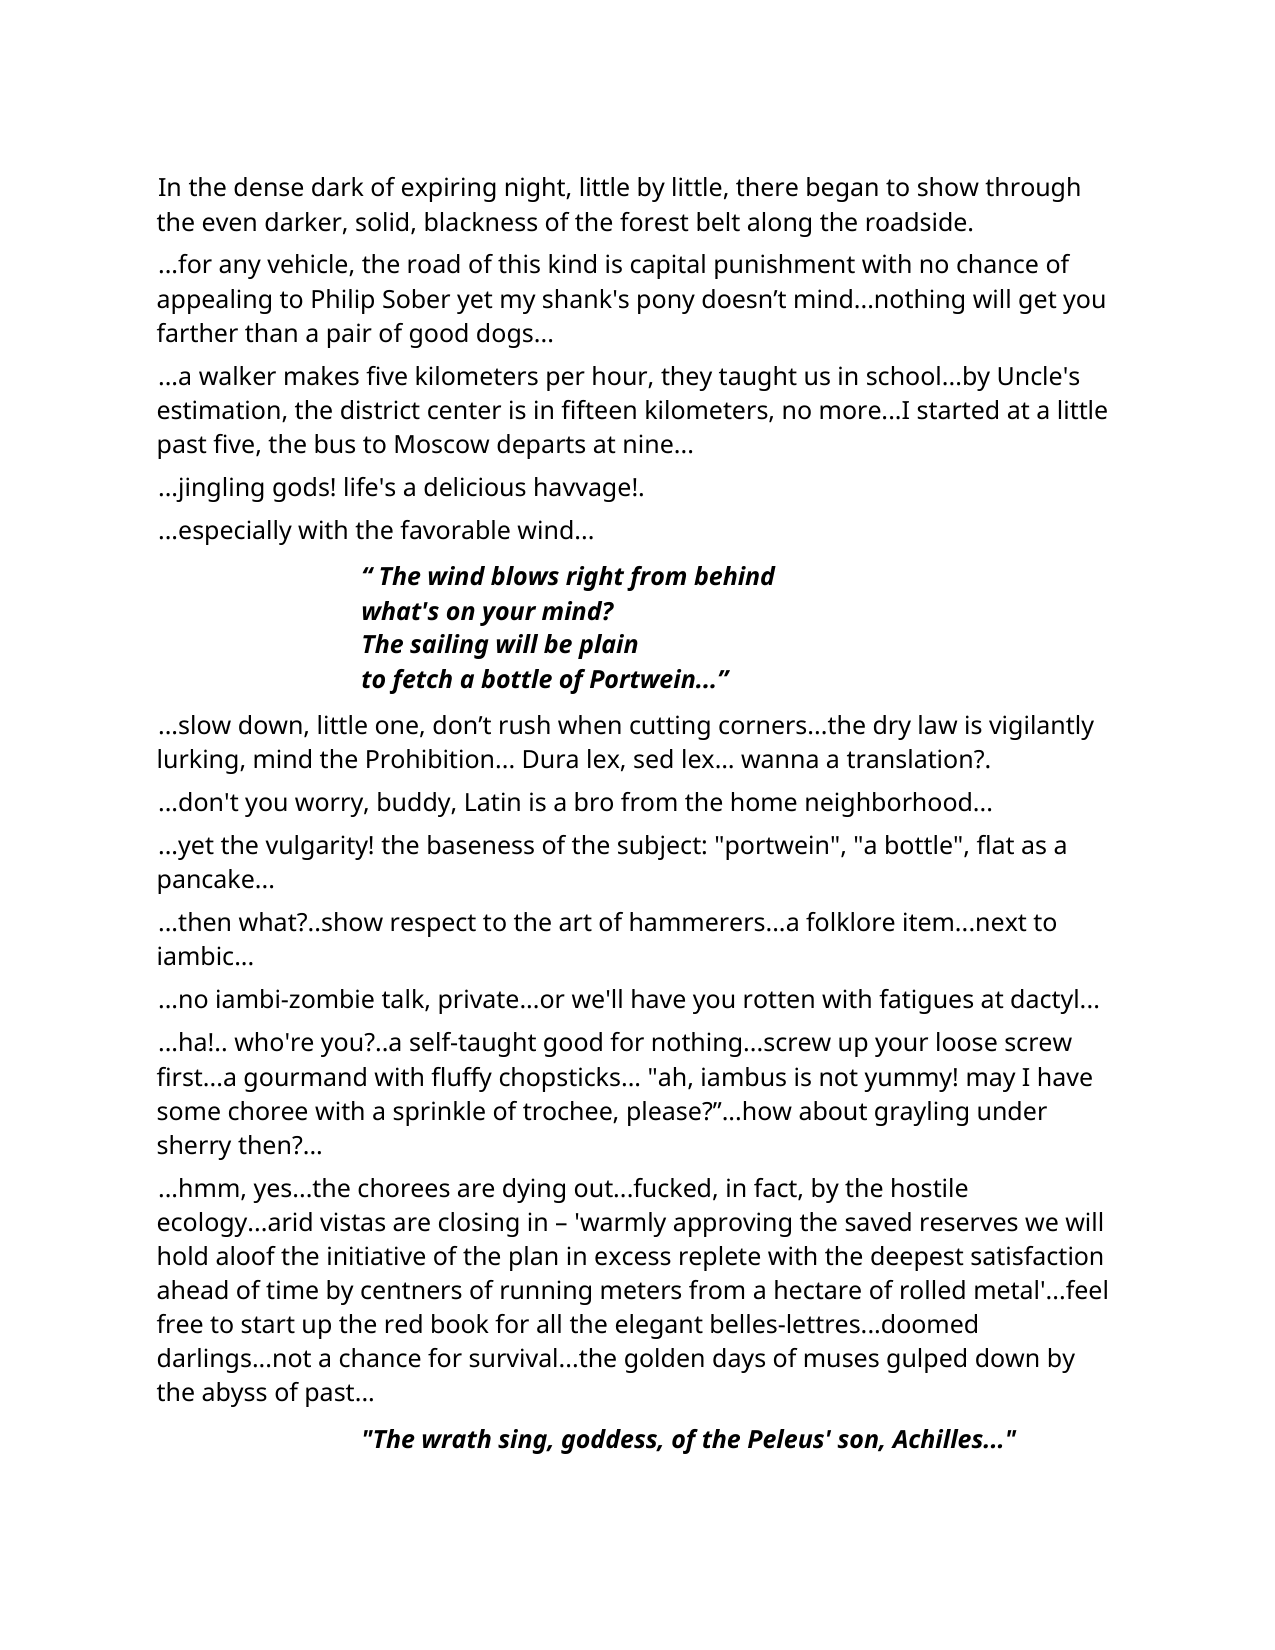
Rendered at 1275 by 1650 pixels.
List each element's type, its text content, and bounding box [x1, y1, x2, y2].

text “ The wind blows right from behind [286, 559, 1118, 593]
text ...don't you worry, buddy, Latin is a bro from the home neighborhood... [156, 785, 1118, 819]
text ...jingling gods! life's a delicious havvage!. [156, 469, 1118, 503]
text The sailing will be plain [286, 627, 1118, 661]
text ...then what?..show respect to the art of hammerers...a folklore item...next to iambic... [156, 905, 1118, 973]
text ...yet the vulgarity! the baseness of the subject: "portwein", "a bottle", flat as a pancake... [156, 828, 1118, 896]
text ...slow down, little one, don’t rush when cutting corners...the dry law is vigilantly lurking, mind the Prohibition... Dura lex, sed lex… wanna a translation?. [156, 708, 1118, 776]
text ...ha!.. who're you?..a self-taught good for nothing...screw up your loose screw first...a gourmand with fluffy chopsticks... "ah, iambus is not yummy! may I have some choree with a sprinkle of trochee, please?”...how about grayling under sherry then?... [156, 1025, 1118, 1161]
text ...a walker makes five kilometers per hour, they taught us in school...by Uncle's estimation, the district center is in fifteen kilometers, no more...I started at a little past five, the bus to Moscow departs at nine... [156, 358, 1118, 461]
text ...for any vehicle, the road of this kind is capital punishment with no chance of appealing to Philip Sober yet my shank's pony doesn’t mind...nothing will get you farther than a pair of good dogs... [156, 247, 1118, 349]
text what's on your mind? [286, 593, 1118, 627]
text "The wrath sing, goddess, of the Peleus' son, Achilles..." [286, 1421, 1118, 1455]
text ...no iambi-zombie talk, private...or we'll have you rotten with fatigues at dactyl... [156, 982, 1118, 1016]
text ...especially with the favorable wind... [156, 512, 1118, 547]
text ...hmm, yes...the chorees are dying out...fucked, in fact, by the hostile ecology...arid vistas are closing in – 'warmly approving the saved reserves we will hold aloof the initiative of the plan in excess replete with the deepest satisfaction ahead of time by centners of running meters from a hectare of rolled metal'...feel free to start up the red book for all the elegant belles-lettres...doomed darlings...not a chance for survival...the golden days of muses gulped down by the abyss of past... [156, 1170, 1118, 1409]
text In the dense dark of expiring night, little by little, there began to show through the even darker, solid, blackness of the forest belt along the roadside. [156, 170, 1118, 238]
text to fetch a bottle of Portwein...” [286, 661, 1118, 695]
